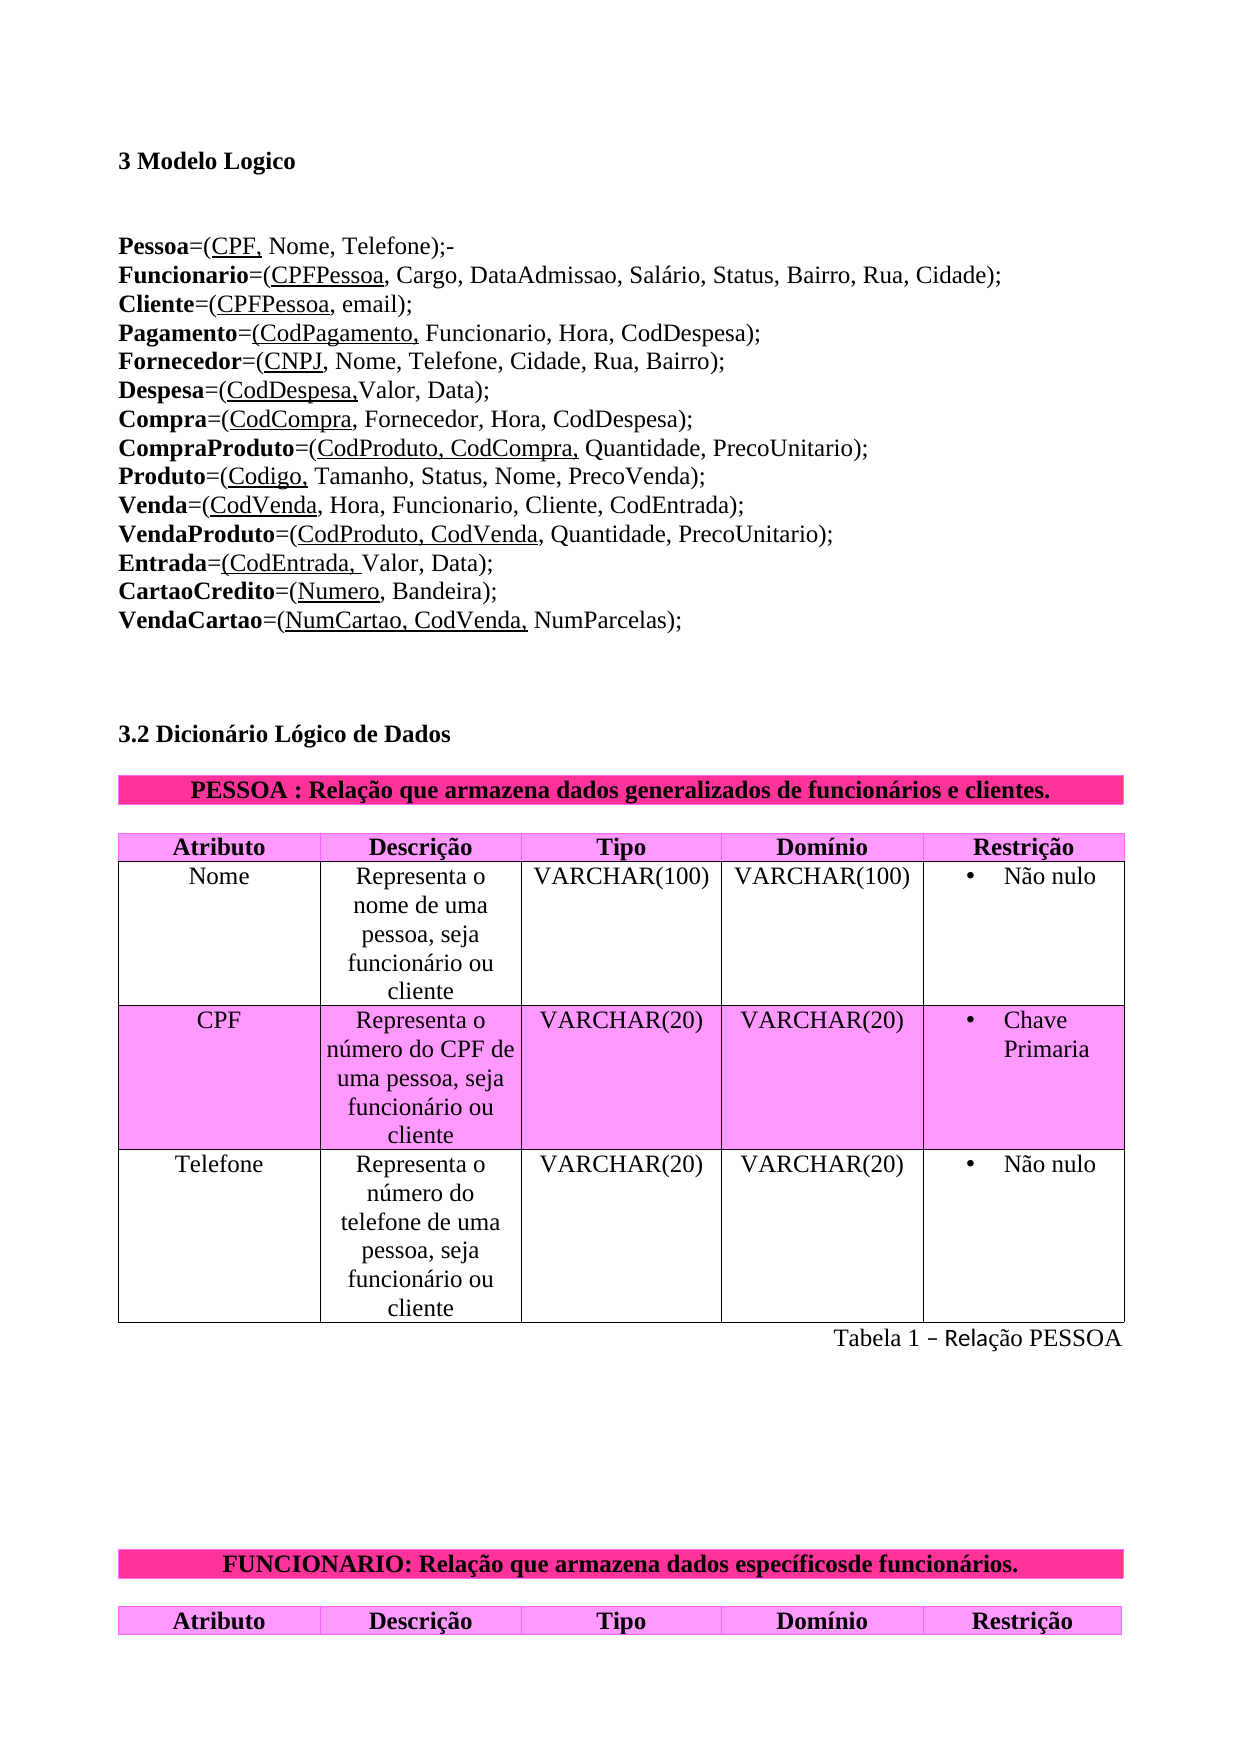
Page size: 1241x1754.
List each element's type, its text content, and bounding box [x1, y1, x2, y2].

table_cell Nome [119, 862, 320, 1005]
table_cell VARCHAR(20) [522, 1006, 721, 1149]
text VendaProduto=(CodProduto, CodVenda, Quantidade, PrecoUnitario); [118, 519, 1122, 548]
table_cell VARCHAR(100) [722, 862, 923, 1005]
text 3 Modelo Logico [118, 146, 1122, 174]
table_header Domínio [722, 834, 923, 861]
text Fornecedor=(CNPJ, Nome, Telefone, Cidade, Rua, Bairro); [118, 346, 1122, 375]
table_cell VARCHAR(20) [722, 1150, 923, 1322]
table_header Atributo [119, 1607, 320, 1634]
table_header Restrição [924, 834, 1124, 861]
text VendaCartao=(NumCartao, CodVenda, NumParcelas); [118, 605, 1122, 634]
table_header Descrição [321, 834, 521, 861]
text CartaoCredito=(Numero, Bandeira); [118, 576, 1122, 605]
table_cell VARCHAR(20) [722, 1006, 923, 1149]
table_header PESSOA : Relação que armazena dados generalizados de funcionários e clientes. [119, 776, 1123, 804]
table_cell Representa o nome de uma pessoa, seja funcionário ou cliente [321, 862, 521, 1005]
text CompraProduto=(CodProduto, CodCompra, Quantidade, PrecoUnitario); [118, 433, 1122, 461]
table_cell Representa o número do telefone de uma pessoa, seja funcionário ou cliente [321, 1150, 521, 1322]
text Pessoa=(CPF, Nome, Telefone);- [118, 231, 1122, 260]
table_header Restrição [924, 1607, 1121, 1634]
table_cell CPF [119, 1006, 320, 1149]
text Entrada=(CodEntrada, Valor, Data); [118, 548, 1122, 576]
text Compra=(CodCompra, Fornecedor, Hora, CodDespesa); [118, 404, 1122, 433]
table_cell Não nulo [924, 1150, 1124, 1322]
text Tabela 1 – Relação PESSOA [118, 1323, 1122, 1352]
table_header Tipo [522, 1607, 721, 1634]
text Produto=(Codigo, Tamanho, Status, Nome, PrecoVenda); [118, 461, 1122, 490]
table_cell Não nulo [924, 862, 1124, 1005]
table_cell Telefone [119, 1150, 320, 1322]
text Despesa=(CodDespesa,Valor, Data); [118, 375, 1122, 404]
table_header Domínio [722, 1607, 923, 1634]
table_cell VARCHAR(20) [522, 1150, 721, 1322]
table_header FUNCIONARIO: Relação que armazena dados específicosde funcionários. [119, 1550, 1123, 1578]
table_cell Chave Primaria [924, 1006, 1124, 1149]
text 3.2 Dicionário Lógico de Dados [118, 719, 1122, 747]
table_header Tipo [522, 834, 721, 861]
text Venda=(CodVenda, Hora, Funcionario, Cliente, CodEntrada); [118, 490, 1122, 519]
table_header Descrição [321, 1607, 521, 1634]
table_header Atributo [119, 834, 320, 861]
text Funcionario=(CPFPessoa, Cargo, DataAdmissao, Salário, Status, Bairro, Rua, Cidade); [118, 260, 1122, 289]
table_cell Representa o número do CPF de uma pessoa, seja funcionário ou cliente [321, 1006, 521, 1149]
text Pagamento=(CodPagamento, Funcionario, Hora, CodDespesa); [118, 318, 1122, 346]
table_cell VARCHAR(100) [522, 862, 721, 1005]
text Cliente=(CPFPessoa, email); [118, 289, 1122, 318]
